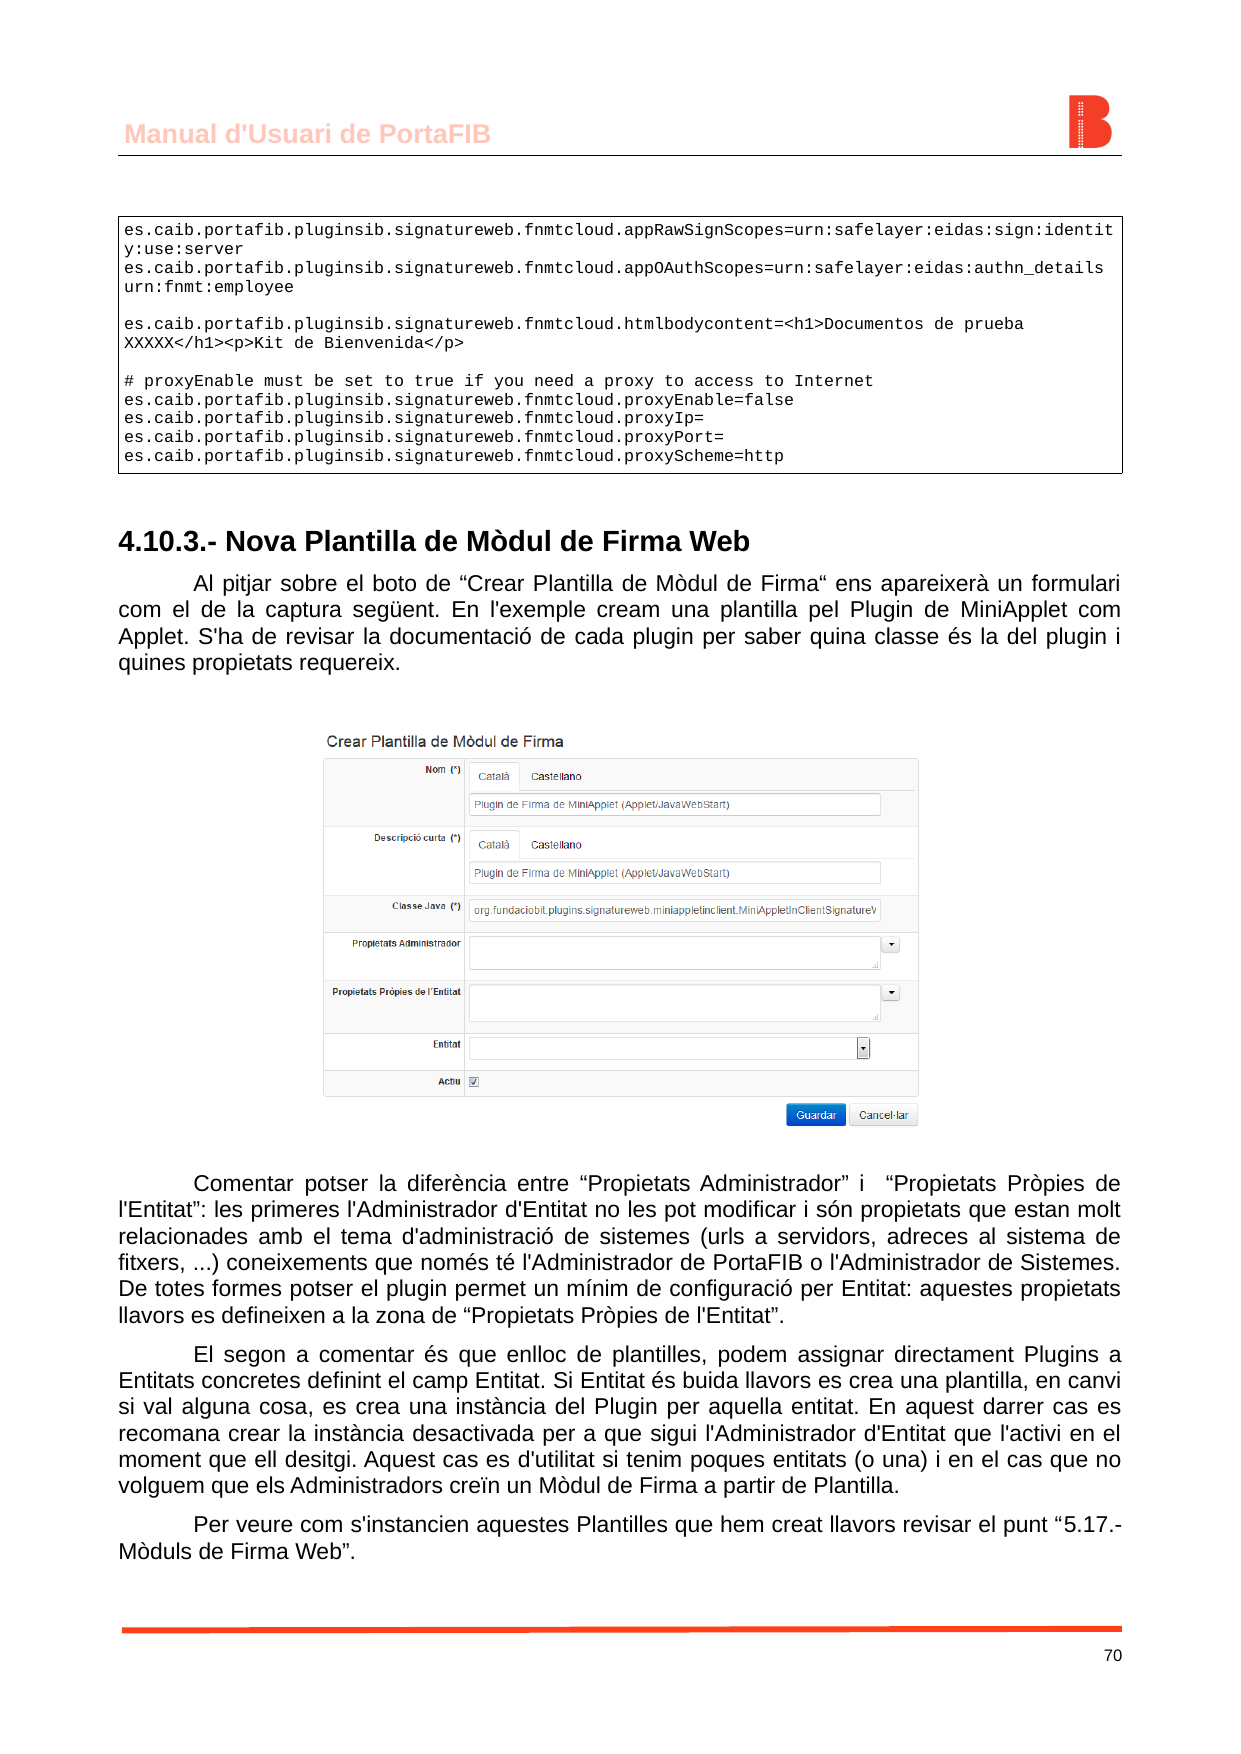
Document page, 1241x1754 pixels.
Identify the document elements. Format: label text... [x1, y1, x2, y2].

picture [317, 726, 924, 1132]
text Al pitjar sobre el boto de “Crear Plantilla de Mòdul de Firma“ ens apareixerà un formulari com el de la captura següent. En l'exemple cream una plantilla pel Plugin de MiniApplet com Applet. S'ha de revisar la documentació de cada plugin per saber quina classe és la del plugin i quines propietats requereix. [118, 570, 1122, 675]
text El segon a comentar és que enlloc de plantilles, podem assignar directament Plugins a Entitats concretes definint el camp Entitat. Si Entitat és buida llavors es crea una plantilla, en canvi si val alguna cosa, es crea una instància del Plugin per aquella entitat. En aquest darrer cas es recomana crear la instància desactivada per a que sigui l'Administrador d'Entitat que l'activi en el moment que ell desitgi. Aquest cas es d'utilitat si tenim poques entitats (o una) i en el cas que no volguem que els Administradors creïn un Mòdul de Firma a partir de Plantilla. [118, 1341, 1122, 1499]
subtitle Nova Plantilla de Mòdul de Firma Web [118, 524, 1122, 557]
text Per veure com s'instancien aquestes Plantilles que hem creat llavors revisar el punt “5.17Mòduls de Firma Web”. [118, 1511, 1122, 1564]
picture [1063, 94, 1117, 150]
table_header es.caib.portafib.pluginsib.signatureweb.fnmtcloud.appRawSignScopes=urn:safelayer:eidas:sign:identity:use:server es.caib.portafib.pluginsib.signatureweb.fnmtcloud.appOAuthScopes=urn:safelayer:eidas:authn_details urn:fnmt:employee es.caib.portafib.pluginsib.signatureweb.fnmtcloud.htmlbodycontent=<h1>Documentos de prueba XXXXX</h1><p>Kit de Bienvenida</p> # proxyEnable must be set to true if you need a proxy to access to Internet es.caib.portafib.pluginsib.signatureweb.fnmtcloud.proxyEnable=false es.caib.portafib.pluginsib.signatureweb.fnmtcloud.proxyIp= es.caib.portafib.pluginsib.signatureweb.fnmtcloud.proxyPort= es.caib.portafib.pluginsib.signatureweb.fnmtcloud.proxyScheme=http [119, 217, 1122, 472]
text Comentar potser la diferència entre “Propietats Administrador” i “Propietats Pròpies de l'Entitat”: les primeres l'Administrador d'Entitat no les pot modificar i són propietats que estan molt relacionades amb el tema d'administració de sistemes (urls a servidors, adreces al sistema de fitxers, ...) coneixements que només té l'Administrador de PortaFIB o l'Administrador de Sistemes. De totes formes potser el plugin permet un mínim de configuració per Entitat: aquestes propietats llavors es defineixen a la zona de “Propietats Pròpies de l'Entitat”. [118, 1170, 1122, 1328]
